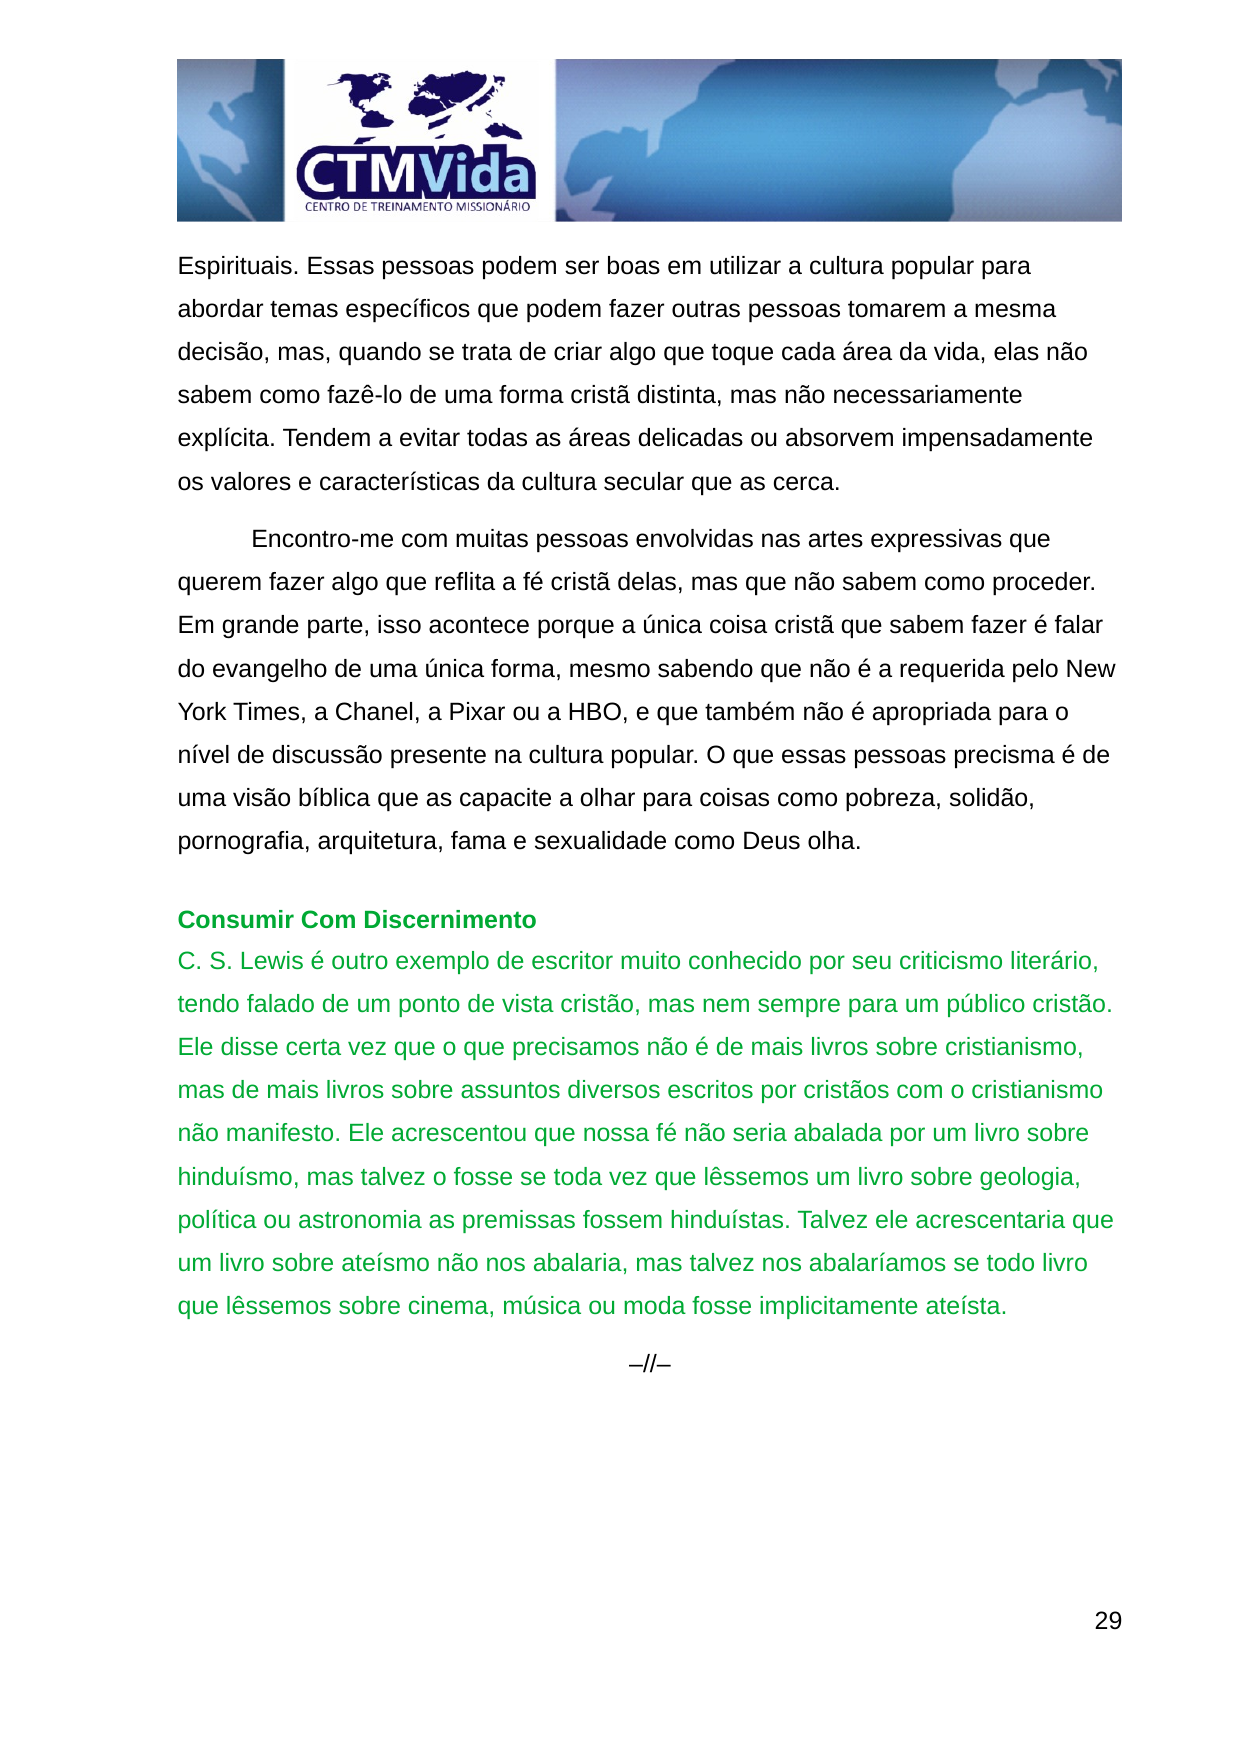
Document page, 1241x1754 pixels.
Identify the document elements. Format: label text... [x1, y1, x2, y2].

subtitle Consumir com discernimento [177, 905, 1122, 933]
text C. S. Lewis é outro exemplo de escritor muito conhecido por seu criticismo literário, tendo falado de um ponto de vista cristão, mas nem sempre para um público cristão. Ele disse certa vez que o que precisamos não é de mais livros sobre cristianismo, mas de mais livros sobre assuntos diversos escritos por cristãos com o cristianismo não manifesto. Ele acrescentou que nossa fé não seria abalada por um livro sobre hinduísmo, mas talvez o fosse se toda vez que lêssemos um livro sobre geologia, política ou astronomia as premissas fossem hinduístas. Talvez ele acrescentaria que um livro sobre ateísmo não nos abalaria, mas talvez nos abalaríamos se todo livro que lêssemos sobre cinema, música ou moda fosse implicitamente ateísta. [177, 946, 1122, 1320]
picture [177, 59, 1122, 222]
text –//– [177, 1349, 1122, 1377]
text Espirituais. Essas pessoas podem ser boas em utilizar a cultura popular para abordar temas específicos que podem fazer outras pessoas tomarem a mesma decisão, mas, quando se trata de criar algo que toque cada área da vida, elas não sabem como fazê-lo de uma forma cristã distinta, mas não necessariamente explícita. Tendem a evitar todas as áreas delicadas ou absorvem impensadamente os valores e características da cultura secular que as cerca. [177, 251, 1122, 495]
text Encontro-me com muitas pessoas envolvidas nas artes expressivas que querem fazer algo que reflita a fé cristã delas, mas que não sabem como proceder. Em grande parte, isso acontece porque a única coisa cristã que sabem fazer é falar do evangelho de uma única forma, mesmo sabendo que não é a requerida pelo New York Times, a Chanel, a Pixar ou a HBO, e que também não é apropriada para o nível de discussão presente na cultura popular. O que essas pessoas precisma é de uma visão bíblica que as capacite a olhar para coisas como pobreza, solidão, pornografia, arquitetura, fama e sexualidade como Deus olha. [177, 524, 1122, 855]
